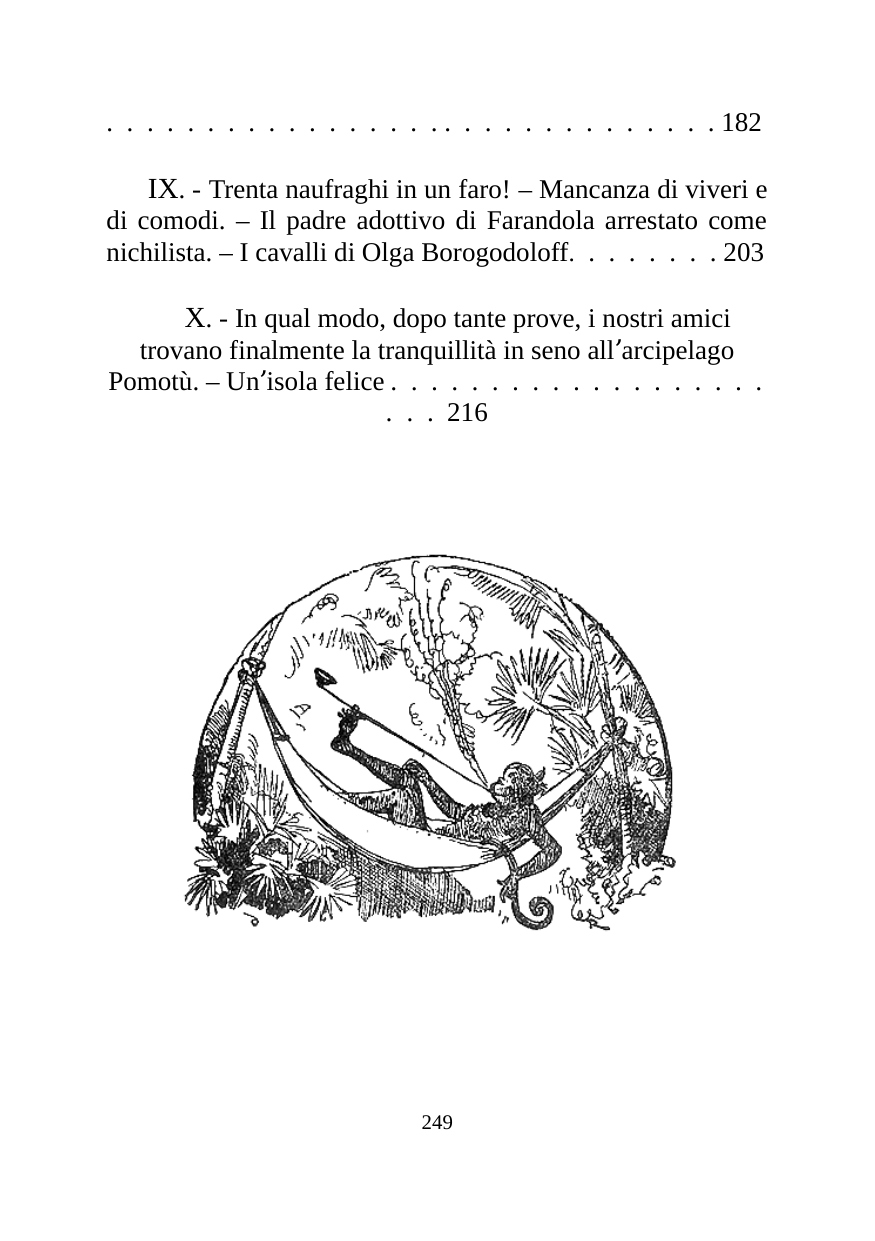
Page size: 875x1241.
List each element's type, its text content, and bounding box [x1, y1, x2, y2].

text . . . . . . . . . . . . . . . . . . . . . . . . . . . . . . . 182 [106, 106, 768, 137]
text X. - In qual modo, dopo tante prove, i nostri amici trovano finalmente la tranquillità in seno all՚arcipelago Pomotù. ‒ Un՚isola felice . . . . . . . . . . . . . . . . . . . . . . 216 [106, 300, 768, 427]
text IX. - Trenta naufraghi in un faro! ‒ Mancanza di viveri e di comodi. ‒ Il padre adottivo di Farandola arrestato come nichilista. ‒ I cavalli di Olga Borogodoloff. . . . . . . . 203 [106, 171, 768, 267]
picture [178, 550, 684, 936]
